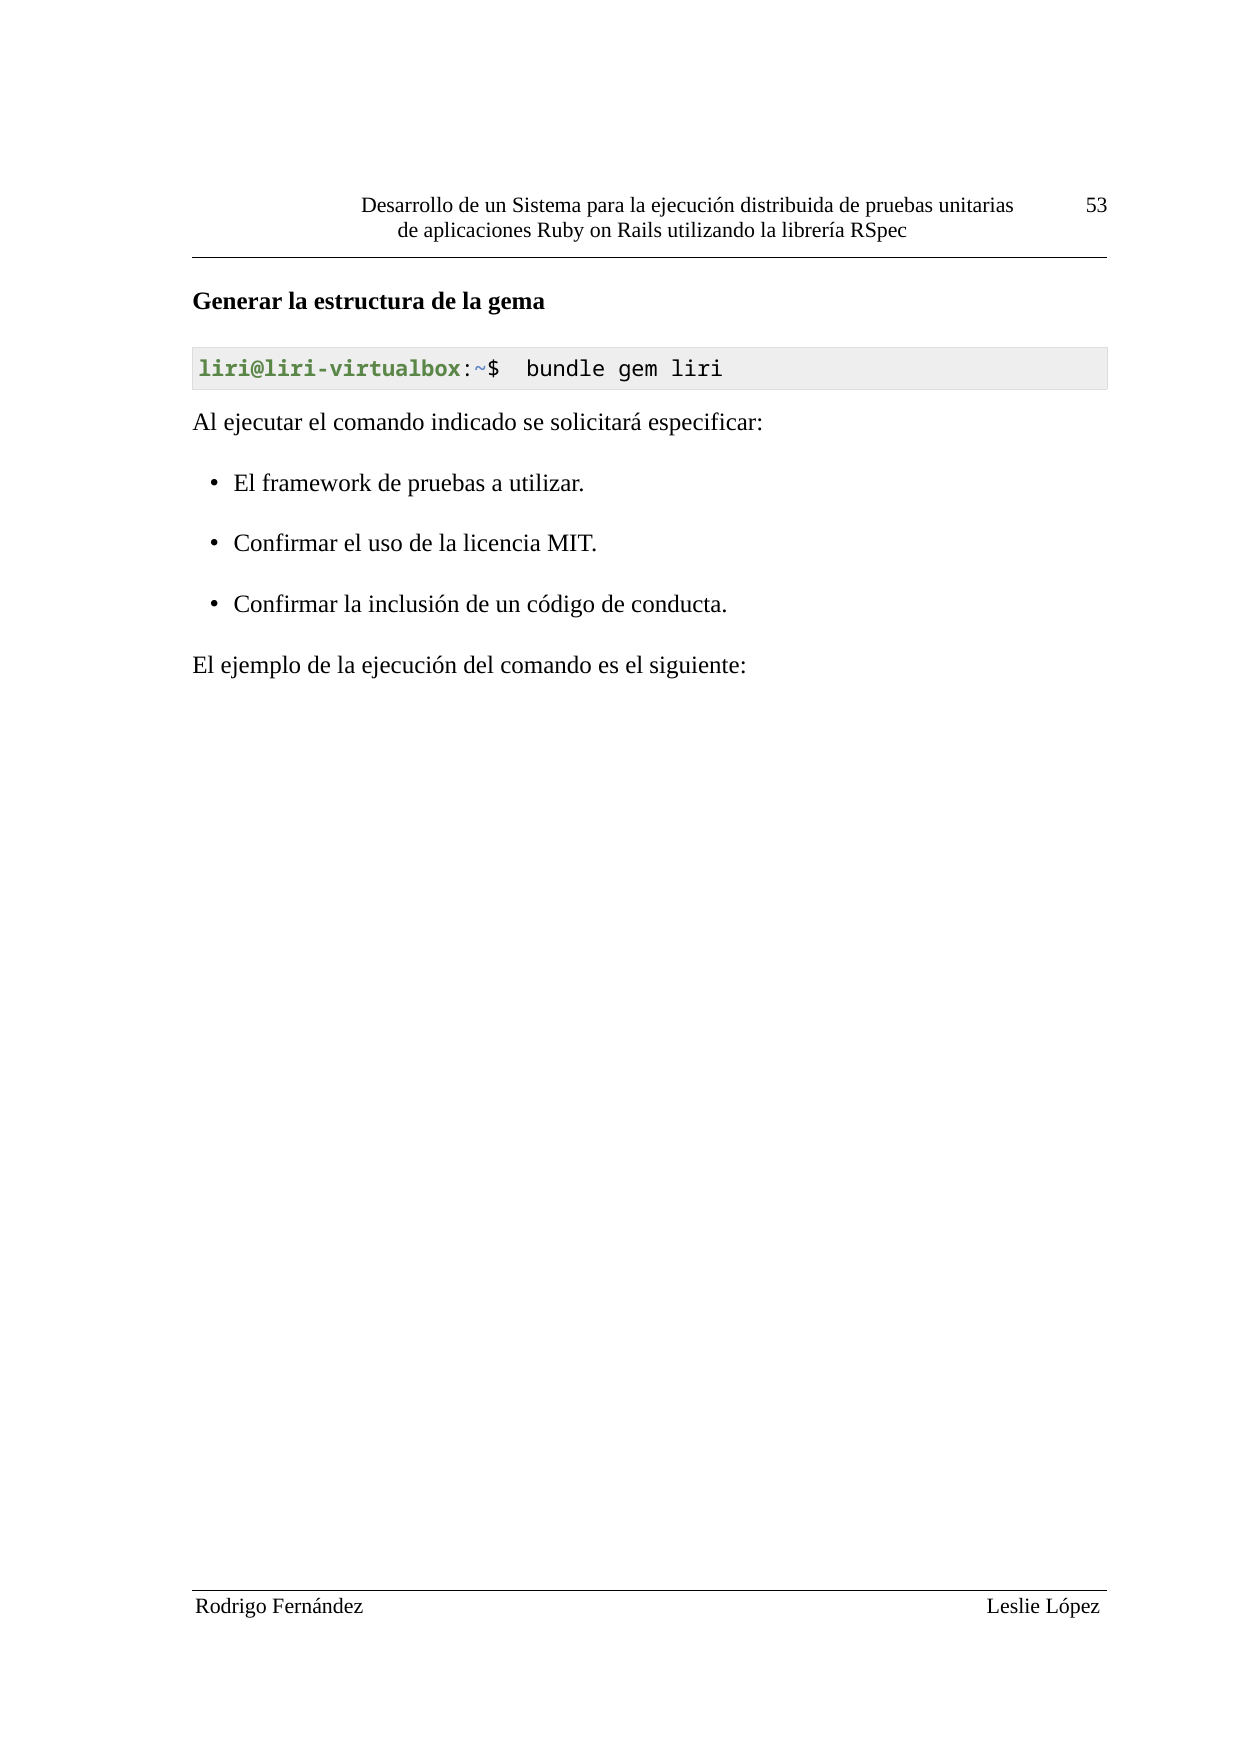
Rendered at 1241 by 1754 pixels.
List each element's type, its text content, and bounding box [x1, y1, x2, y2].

list Confirmar el uso de la licencia MIT. [210, 528, 1107, 557]
text El ejemplo de la ejecución del comando es el siguiente: [192, 650, 1107, 679]
list El framework de pruebas a utilizar. [210, 468, 1107, 496]
text Al ejecutar el comando indicado se solicitará especificar: [192, 407, 1107, 436]
list Confirmar la inclusión de un código de conducta. [210, 589, 1107, 618]
text liri@liri-virtualbox:~$ bundle gem liri [193, 348, 1107, 389]
text Generar la estructura de la gema [192, 286, 1107, 315]
